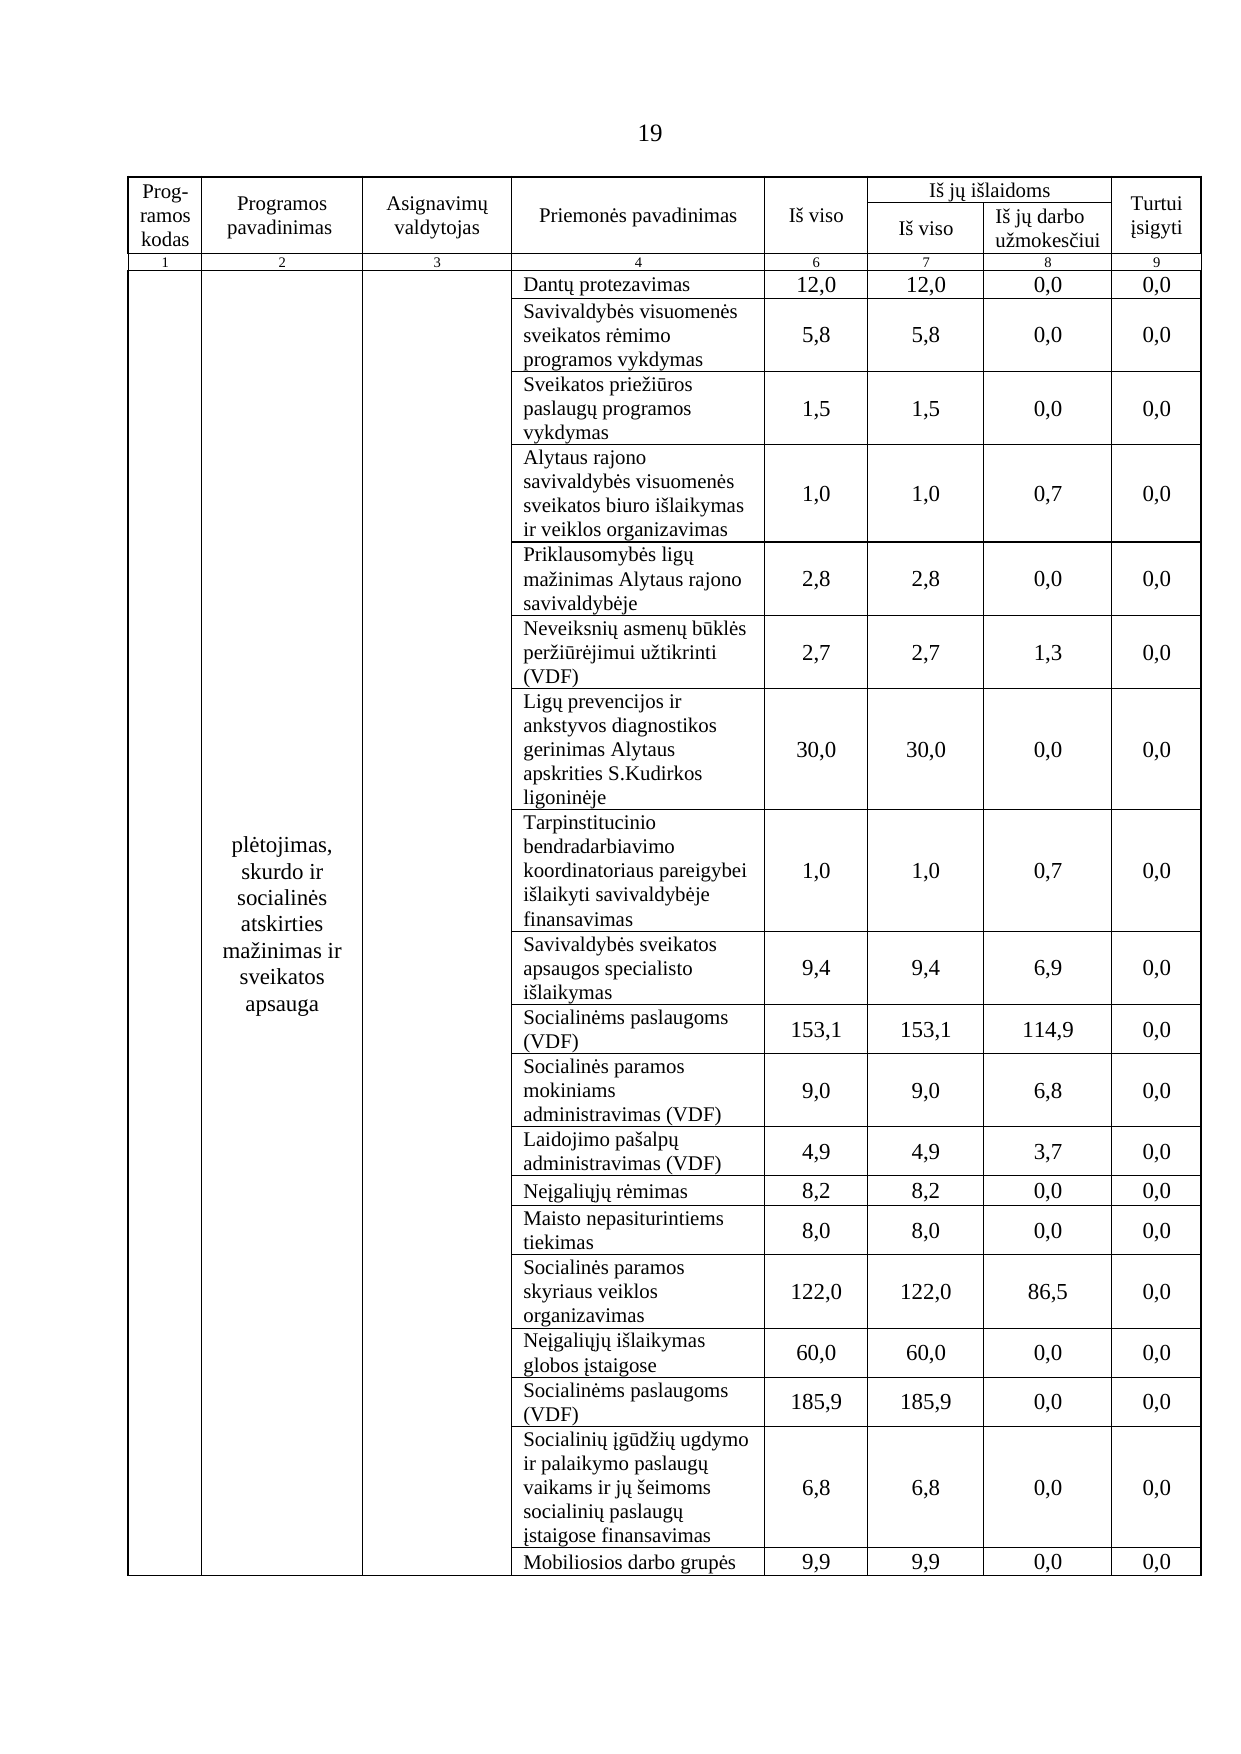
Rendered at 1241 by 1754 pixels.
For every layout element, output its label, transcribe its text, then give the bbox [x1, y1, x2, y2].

table_cell Socialinės paramos skyriaus veiklos organizavimas [512, 1255, 764, 1327]
table_cell 1 [129, 254, 201, 270]
table_cell 0,0 [984, 1548, 1111, 1575]
table_cell Neįgaliųjų išlaikymas globos įstaigose [512, 1329, 764, 1377]
table_cell [363, 271, 511, 1575]
table_cell 9,4 [765, 932, 867, 1004]
table_cell 8,2 [765, 1176, 867, 1205]
table_cell 1,0 [868, 445, 983, 541]
table_cell 114,9 [984, 1005, 1111, 1053]
table_cell 0,0 [984, 372, 1111, 444]
table_cell 2,8 [765, 543, 867, 614]
table_cell Savivaldybės sveikatos apsaugos specialisto išlaikymas [512, 932, 764, 1004]
table_header Asignavimų valdytojas [363, 178, 511, 252]
table_cell Socialinių įgūdžių ugdymo ir palaikymo paslaugų vaikams ir jų šeimoms socialinių paslaugų įstaigose finansavimas [512, 1427, 764, 1547]
table_cell Laidojimo pašalpų administravimas (VDF) [512, 1127, 764, 1175]
table_cell 0,0 [1112, 1427, 1200, 1547]
table_cell 153,1 [765, 1005, 867, 1053]
table_cell 1,0 [765, 445, 867, 541]
table_cell 6,8 [868, 1427, 983, 1547]
table_cell 0,7 [984, 810, 1111, 931]
table_header Prog-ramos kodas [129, 178, 201, 252]
table_cell Tarpinstitucinio bendradarbiavimo koordinatoriaus pareigybei išlaikyti savivaldybėje finansavimas [512, 810, 764, 931]
table_cell plėtojimas, skurdo ir socialinės atskirties mažinimas ir sveikatos apsauga [202, 271, 362, 1575]
table_cell 9,0 [765, 1054, 867, 1126]
table_cell 1,3 [984, 616, 1111, 688]
table_cell 0,0 [1112, 1206, 1200, 1254]
table_cell Iš jų darbo užmokesčiui [984, 203, 1111, 252]
table_cell Priklausomybės ligų mažinimas Alytaus rajono savivaldybėje [512, 543, 764, 614]
table_cell 185,9 [765, 1378, 867, 1426]
table_header Iš viso [765, 178, 867, 252]
table_cell 0,0 [1112, 1548, 1200, 1575]
table_cell 60,0 [765, 1329, 867, 1377]
table_cell 1,0 [765, 810, 867, 931]
table_cell Neveiksnių asmenų būklės peržiūrėjimui užtikrinti (VDF) [512, 616, 764, 688]
table_cell 9,9 [765, 1548, 867, 1575]
table_cell 122,0 [868, 1255, 983, 1327]
table_cell 2,7 [868, 616, 983, 688]
table_cell 0,0 [984, 1378, 1111, 1426]
table_cell 6,8 [984, 1054, 1111, 1126]
table_cell 0,0 [1112, 1054, 1200, 1126]
table_cell 0,0 [984, 1329, 1111, 1377]
table_cell Mobiliosios darbo grupės [512, 1548, 764, 1575]
table_header Iš jų išlaidoms [868, 178, 1111, 202]
table_cell 185,9 [868, 1378, 983, 1426]
table_cell 0,0 [1112, 689, 1200, 809]
table_cell Alytaus rajono savivaldybės visuomenės sveikatos biuro išlaikymas ir veiklos organizavimas [512, 445, 764, 541]
table_cell Socialinės paramos mokiniams administravimas (VDF) [512, 1054, 764, 1126]
table_cell 0,0 [1112, 445, 1200, 541]
table_cell 9,4 [868, 932, 983, 1004]
table_header Priemonės pavadinimas [512, 178, 764, 252]
table_cell 9 [1112, 254, 1201, 270]
table_cell 2,7 [765, 616, 867, 688]
table_cell Socialinėms paslaugoms (VDF) [512, 1378, 764, 1426]
table_cell 12,0 [765, 271, 867, 298]
table_cell 7 [868, 254, 983, 270]
table_header Turtui įsigyti [1112, 178, 1200, 252]
table_cell 0,0 [1112, 1127, 1200, 1175]
table_cell Iš viso [868, 203, 983, 252]
table_cell 0,0 [1112, 1329, 1200, 1377]
table_cell 0,0 [1112, 1005, 1200, 1053]
table_cell 8,2 [868, 1176, 983, 1205]
table_cell 6,9 [984, 932, 1111, 1004]
table_cell 4,9 [765, 1127, 867, 1175]
table_cell Savivaldybės visuomenės sveikatos rėmimo programos vykdymas [512, 299, 764, 371]
table_cell 3 [363, 254, 511, 270]
table_cell Sveikatos priežiūros paslaugų programos vykdymas [512, 372, 764, 444]
table_cell 6,8 [765, 1427, 867, 1547]
table_cell 0,0 [1112, 271, 1200, 298]
table_cell 0,0 [1112, 932, 1200, 1004]
table_cell 30,0 [765, 689, 867, 809]
table_header Programos pavadinimas [202, 178, 362, 252]
table_cell 8 [984, 254, 1111, 270]
table_cell 0,0 [984, 1427, 1111, 1547]
table_cell 3,7 [984, 1127, 1111, 1175]
table_cell 0,0 [984, 299, 1111, 371]
table_cell 6 [765, 254, 867, 270]
table_cell 60,0 [868, 1329, 983, 1377]
table_cell 0,7 [984, 445, 1111, 541]
table_cell 0,0 [1112, 1255, 1200, 1327]
table_cell 0,0 [1112, 372, 1200, 444]
table_cell 0,0 [1112, 299, 1200, 371]
table_cell 0,0 [1112, 616, 1200, 688]
table_cell [129, 271, 201, 1575]
table_cell 1,5 [765, 372, 867, 444]
table_cell 8,0 [765, 1206, 867, 1254]
table_cell 2,8 [868, 543, 983, 614]
table_cell 122,0 [765, 1255, 867, 1327]
table_cell 1,0 [868, 810, 983, 931]
table_cell 0,0 [984, 689, 1111, 809]
table_cell Neįgaliųjų rėmimas [512, 1176, 764, 1205]
table_cell 4,9 [868, 1127, 983, 1175]
table_cell Ligų prevencijos ir ankstyvos diagnostikos gerinimas Alytaus apskrities S.Kudirkos ligoninėje [512, 689, 764, 809]
table_cell 1,5 [868, 372, 983, 444]
table_cell 4 [512, 254, 764, 270]
table_cell 0,0 [1112, 543, 1200, 614]
table_cell 0,0 [984, 1176, 1111, 1205]
table_cell 5,8 [765, 299, 867, 371]
table_cell 9,0 [868, 1054, 983, 1126]
table_cell 0,0 [984, 1206, 1111, 1254]
table_cell 86,5 [984, 1255, 1111, 1327]
table_cell 2 [202, 254, 362, 270]
table_cell 9,9 [868, 1548, 983, 1575]
table_cell Maisto nepasiturintiems tiekimas [512, 1206, 764, 1254]
table_cell 5,8 [868, 299, 983, 371]
table_cell 30,0 [868, 689, 983, 809]
table_cell Dantų protezavimas [512, 271, 764, 298]
table_cell Socialinėms paslaugoms (VDF) [512, 1005, 764, 1053]
table_cell 0,0 [1112, 1176, 1200, 1205]
table_cell 0,0 [984, 543, 1111, 614]
table_cell 8,0 [868, 1206, 983, 1254]
table_cell 12,0 [868, 271, 983, 298]
table_cell 0,0 [984, 271, 1111, 298]
table_cell 153,1 [868, 1005, 983, 1053]
table_cell 0,0 [1112, 810, 1200, 931]
table_cell 0,0 [1112, 1378, 1200, 1426]
